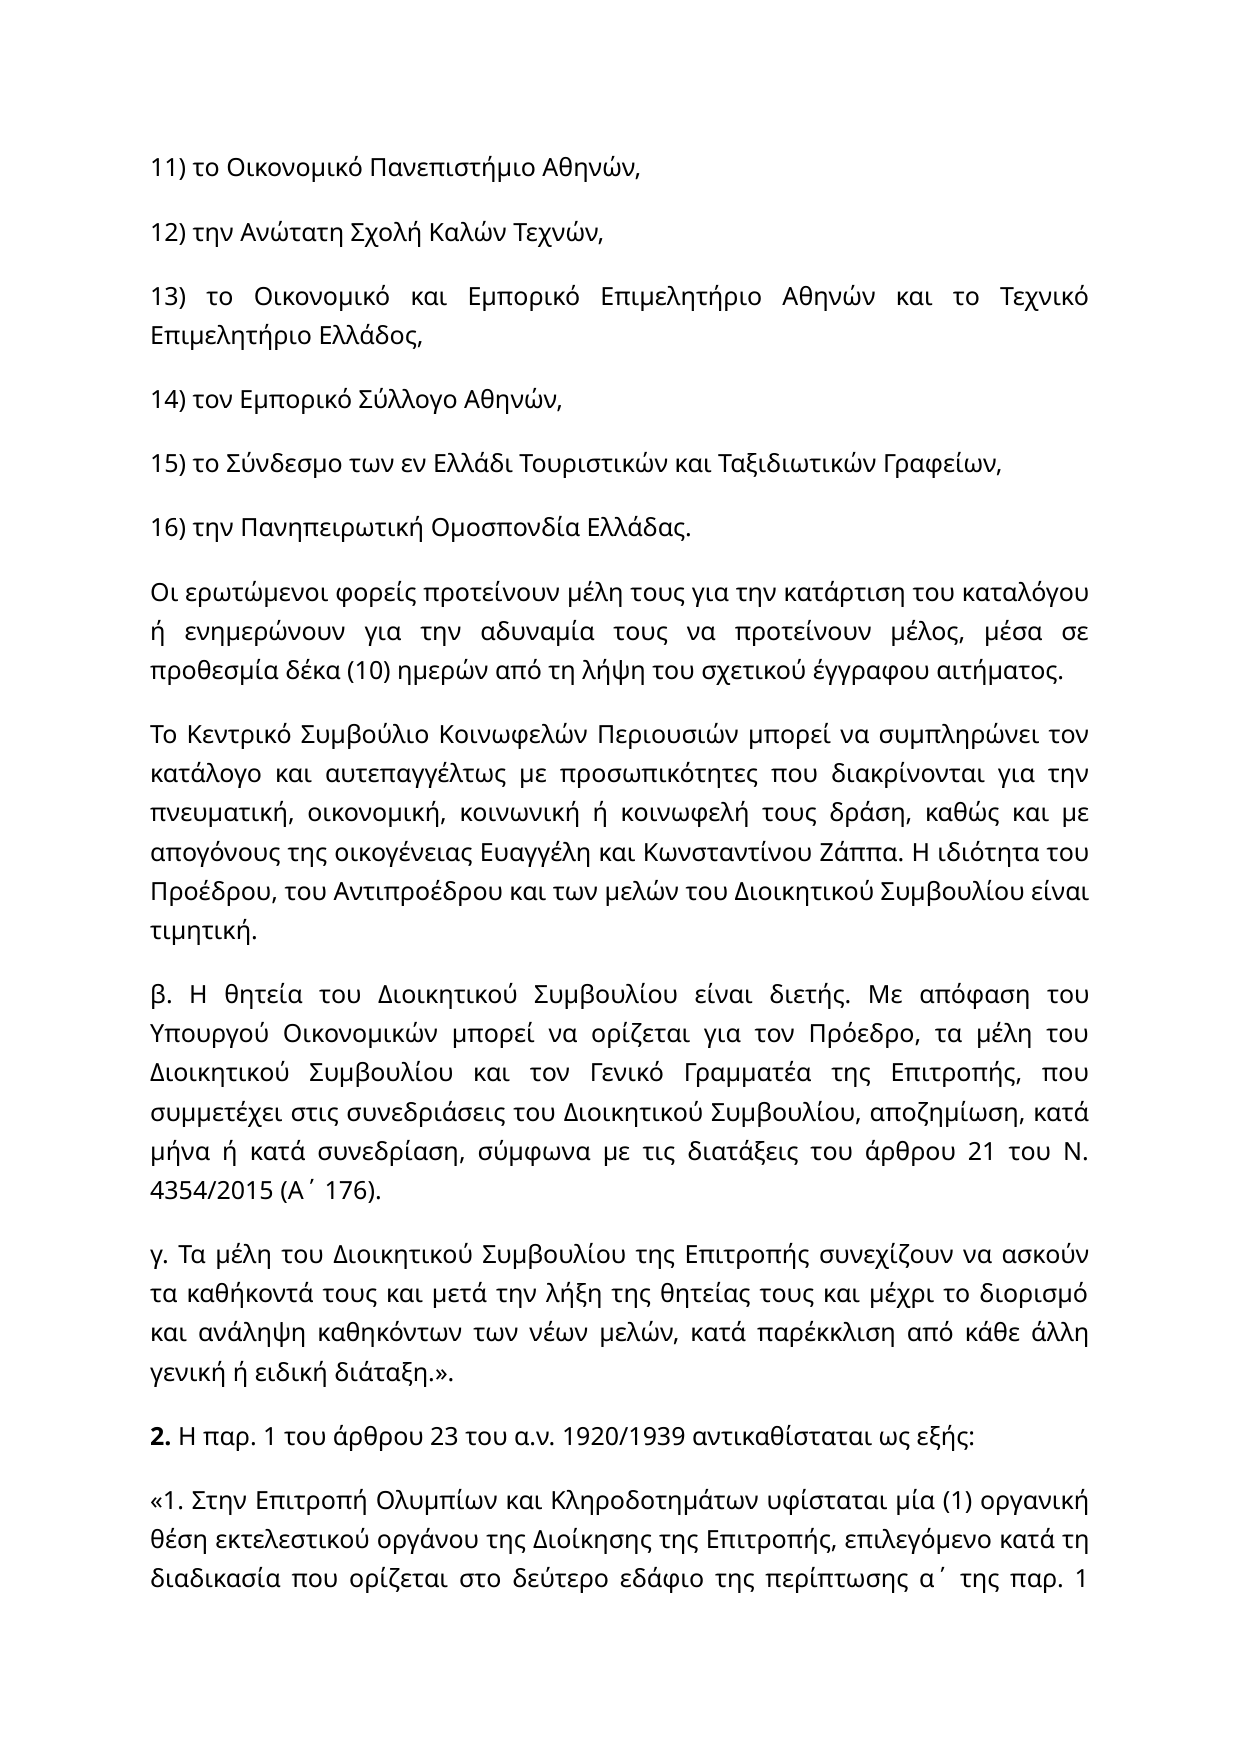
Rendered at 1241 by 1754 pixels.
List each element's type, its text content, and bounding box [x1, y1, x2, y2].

text 13) το Οικονομικό και Εμπορικό Επιμελητήριο Αθηνών και το Τεχνικό Επιμελητήριο Ελλάδος, [150, 278, 1090, 352]
text β. Η θητεία του Διοικητικού Συμβουλίου είναι διετής. Με απόφαση του Υπουργού Οικονομικών μπορεί να ορίζεται για τον Πρόεδρο, τα μέλη του Διοικητικού Συμβουλίου και τον Γενικό Γραμματέα της Επιτροπής, που συμμετέχει στις συνεδριάσεις του Διοικητικού Συμβουλίου, αποζημίωση, κατά μήνα ή κατά συνεδρίαση, σύμφωνα με τις διατάξεις του άρθρου 21 του Ν. 4354/2015 (Α΄ 176). [150, 977, 1090, 1207]
text 12) την Ανώτατη Σχολή Καλών Τεχνών, [150, 214, 1090, 248]
text 2. Η παρ. 1 του άρθρου 23 του α.ν. 1920/1939 αντικαθίσταται ως εξής: [150, 1418, 1090, 1452]
text 11) το Οικονομικό Πανεπιστήμιο Αθηνών, [150, 150, 1090, 184]
text Οι ερωτώμενοι φορείς προτείνουν μέλη τους για την κατάρτιση του καταλόγου ή ενημερώνουν για την αδυναμία τους να προτείνουν μέλος, μέσα σε προθεσμία δέκα (10) ημερών από τη λήψη του σχετικού έγγραφου αιτήματος. [150, 574, 1090, 687]
text Το Κεντρικό Συμβούλιο Κοινωφελών Περιουσιών μπορεί να συμπληρώνει τον κατάλογο και αυτεπαγγέλτως με προσωπικότητες που διακρίνονται για την πνευματική, οικονομική, κοινωνική ή κοινωφελή τους δράση, καθώς και με απογόνους της οικογένειας Ευαγγέλη και Κωνσταντίνου Ζάππα. Η ιδιότητα του Προέδρου, του Αντιπροέδρου και των μελών του Διοικητικού Συμβουλίου είναι τιμητική. [150, 717, 1090, 947]
text 14) τον Εμπορικό Σύλλογο Αθηνών, [150, 382, 1090, 416]
text 16) την Πανηπειρωτική Ομοσπονδία Ελλάδας. [150, 510, 1090, 544]
text γ. Τα μέλη του Διοικητικού Συμβουλίου της Επιτροπής συνεχίζουν να ασκούν τα καθήκοντά τους και μετά την λήξη της θητείας τους και μέχρι το διορισμό και ανάληψη καθηκόντων των νέων μελών, κατά παρέκκλιση από κάθε άλλη γενική ή ειδική διάταξη.». [150, 1237, 1090, 1388]
text 15) το Σύνδεσμο των εν Ελλάδι Τουριστικών και Ταξιδιωτικών Γραφείων, [150, 446, 1090, 480]
text «1. Στην Επιτροπή Ολυμπίων και Κληροδοτημάτων υφίσταται μία (1) οργανική θέση εκτελεστικού οργάνου της Διοίκησης της Επιτροπής, επιλεγόμενο κατά τη διαδικασία που ορίζεται στο δεύτερο εδάφιο της περίπτωσης α΄ της παρ. 1 [150, 1482, 1090, 1595]
